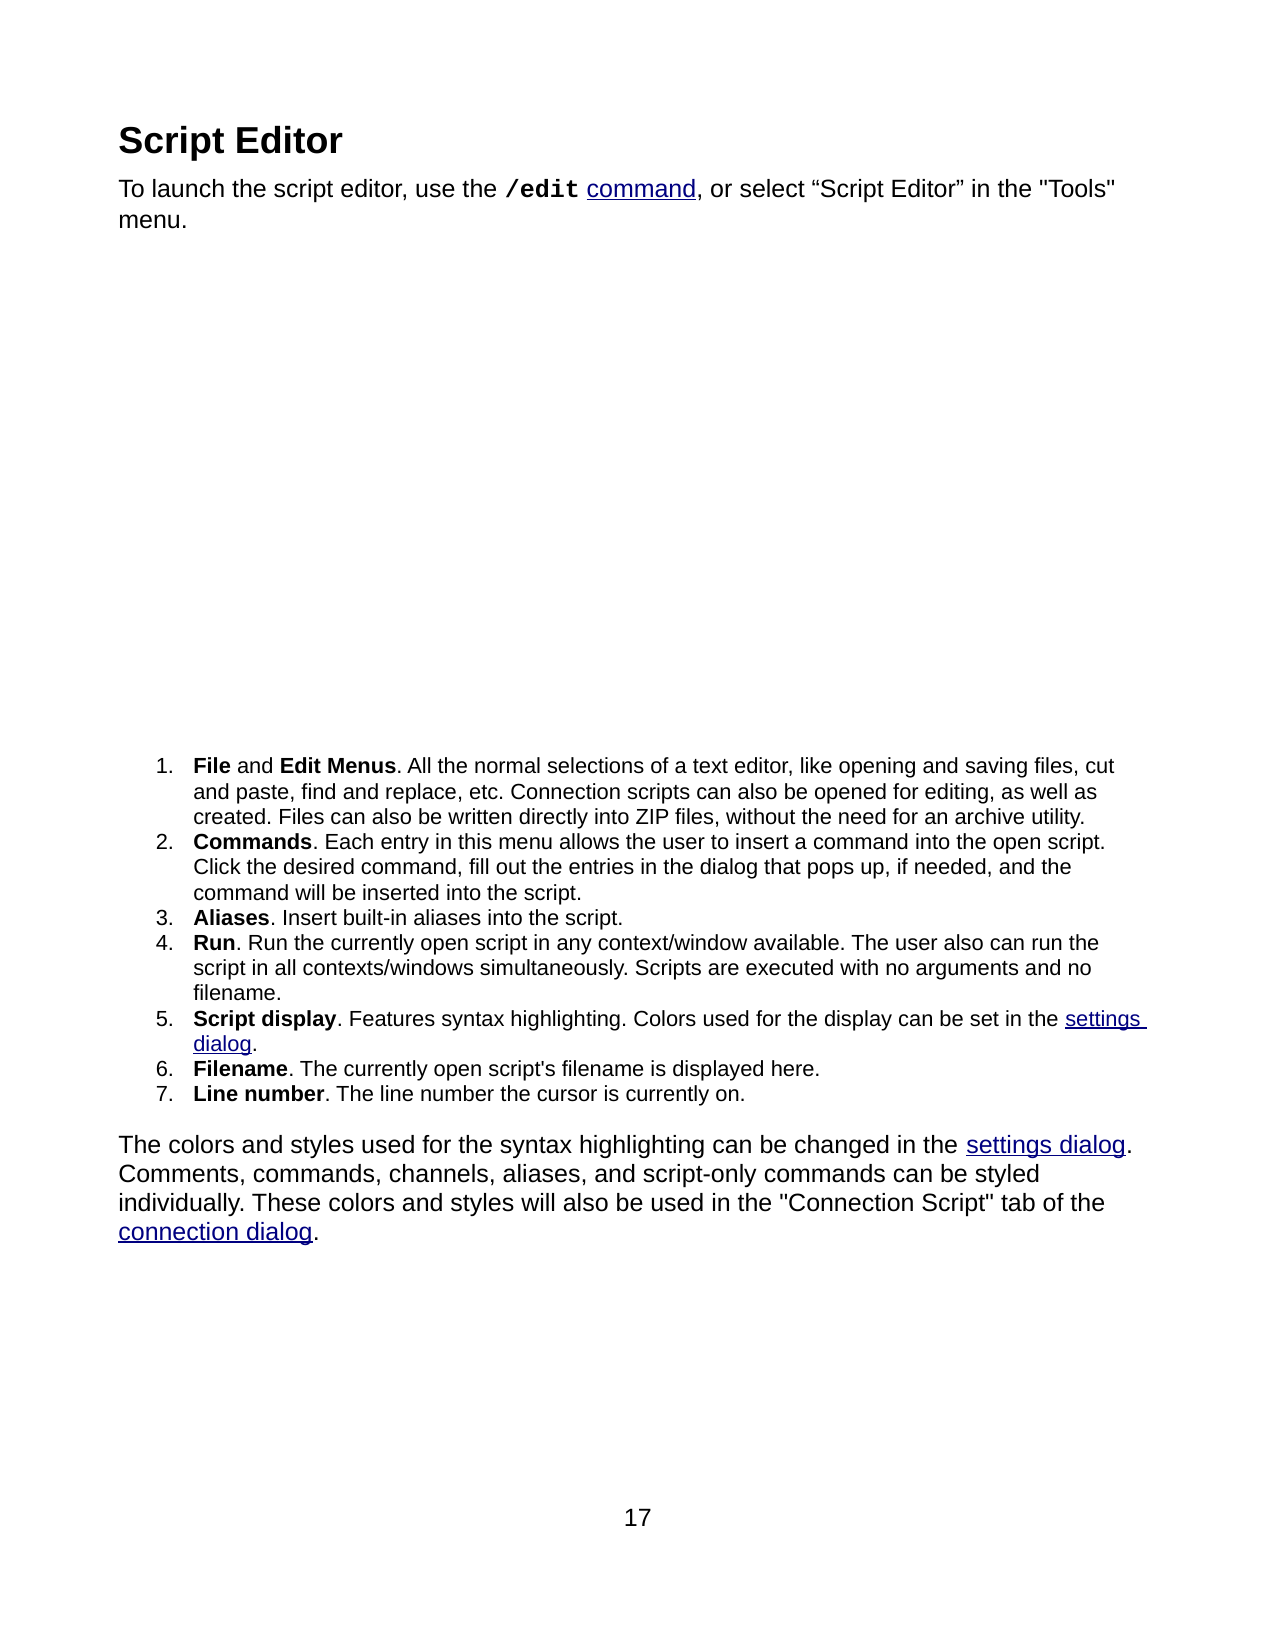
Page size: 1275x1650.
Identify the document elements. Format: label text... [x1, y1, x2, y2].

list Commands. Each entry in this menu allows the user to insert a command into the open script. Click the desired command, fill out the entries in the dialog that pops up, if needed, and the command will be inserted into the script. [156, 829, 1157, 904]
list Script display. Features syntax highlighting. Colors used for the display can be set in the settings dialog. [156, 1005, 1157, 1056]
list Aliases. Insert built-in aliases into the script. [156, 904, 1157, 930]
list Run. Run the currently open script in any context/window available. The user also can run the script in all contexts/windows simultaneously. Scripts are executed with no arguments and no filename. [156, 930, 1157, 1005]
text To launch the script editor, use the /edit command, or select “Script Editor” in the "Tools" menu. [118, 174, 1157, 233]
list File and Edit Menus. All the normal selections of a text editor, like opening and saving files, cut and paste, find and replace, etc. Connection scripts can also be opened for editing, as well as created. Files can also be written directly into ZIP files, without the need for an archive utility. [156, 753, 1157, 829]
list Filename. The currently open script's filename is displayed here. [156, 1056, 1157, 1081]
text The colors and styles used for the syntax highlighting can be changed in the settings dialog. Comments, commands, channels, aliases, and script-only commands can be styled individually. These colors and styles will also be used in the "Connection Script" tab of the connection dialog. [118, 1130, 1157, 1245]
list Line number. The line number the cursor is currently on. [156, 1081, 1157, 1106]
subtitle Script Editor [118, 118, 1157, 161]
